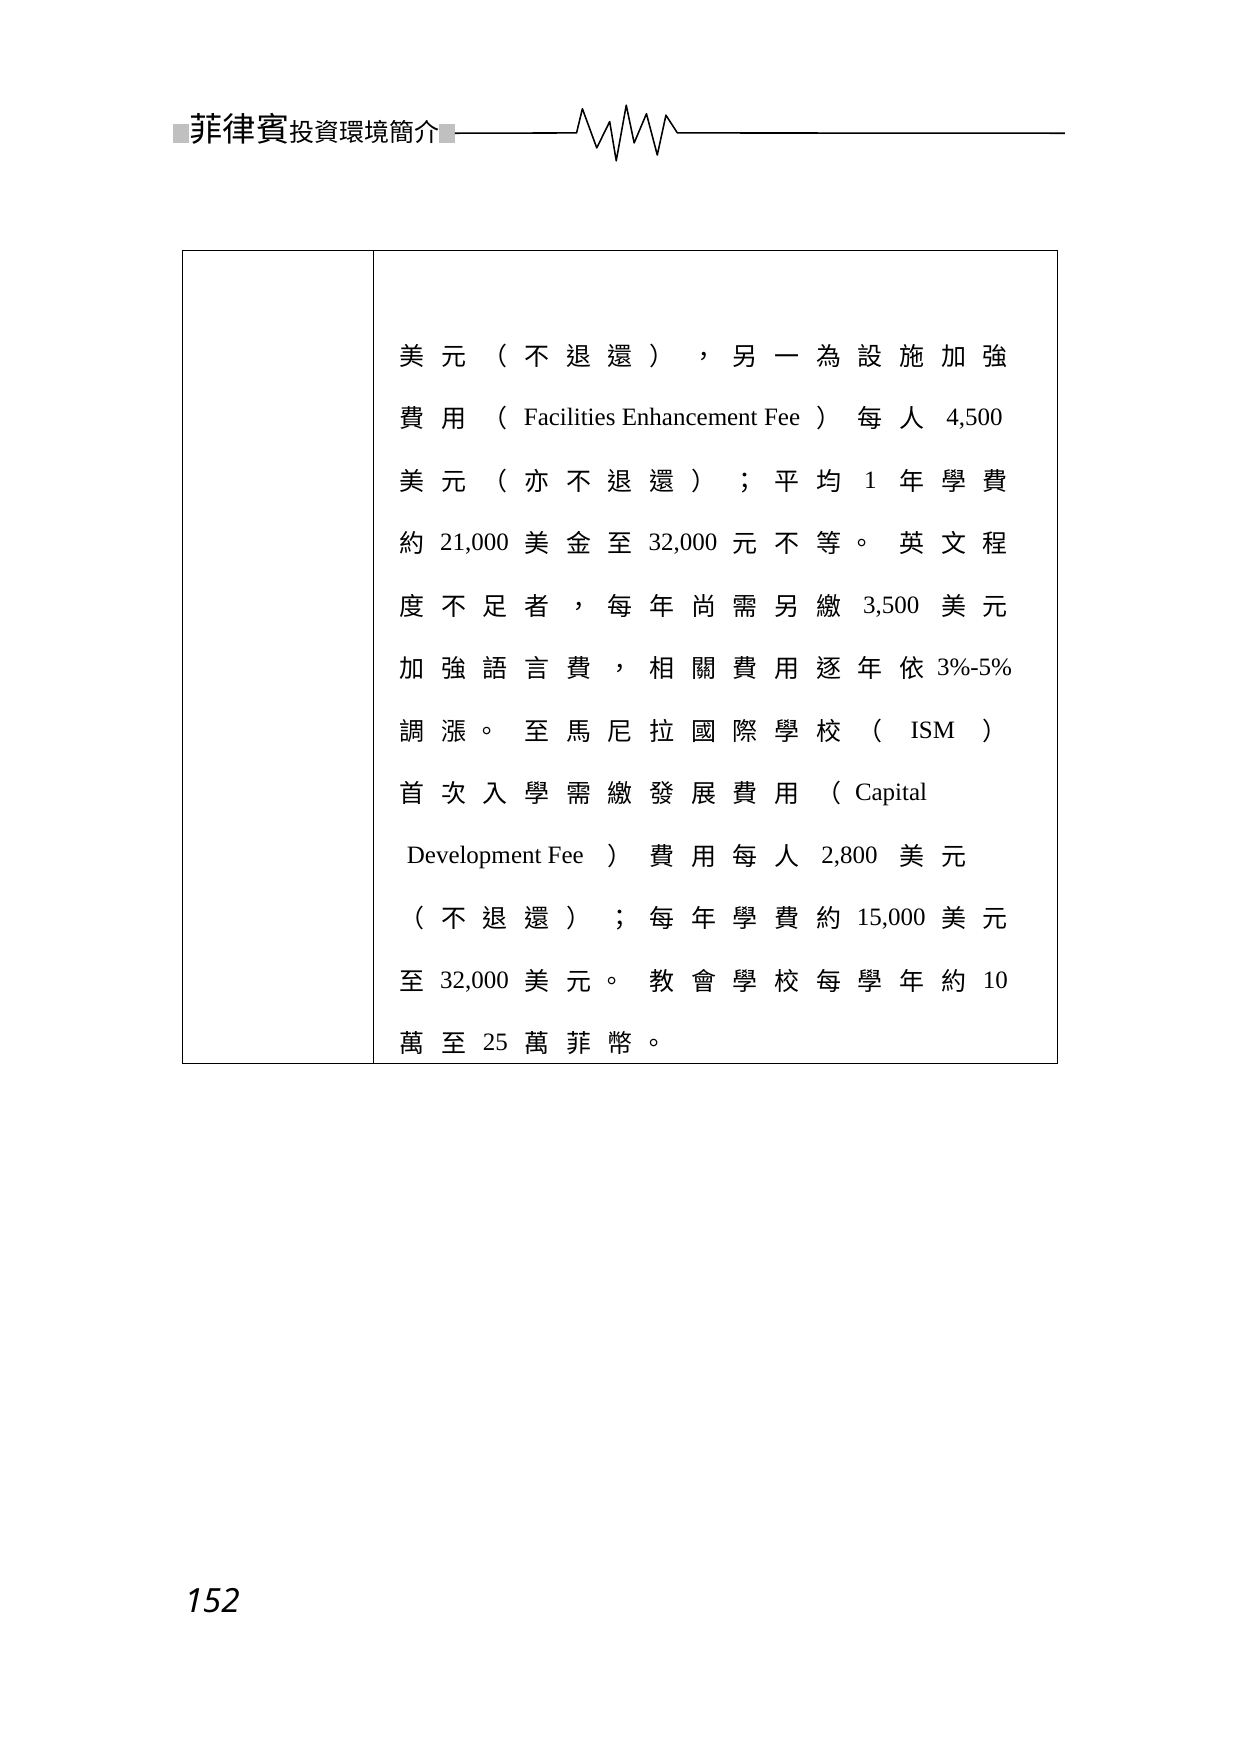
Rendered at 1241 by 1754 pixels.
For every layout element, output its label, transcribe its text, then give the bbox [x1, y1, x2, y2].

table_cell [183, 251, 373, 1063]
table_cell 美元（不退還），另一為設施加強費用（Facilities Enhancement Fee）每人4,500美元（亦不退還）；平均1年學費約21,000美金至32,000元不等。英文程度不足者，每年尚需另繳3,500美元加強語言費，相關費用逐年依3%-5%調漲。至馬尼拉國際學校（ISM）首次入學需繳發展費用（Capital Development Fee）費用每人2,800美元（不退還）；每年學費約15,000美元至32,000美元。教會學校每學年約10萬至25萬菲幣。 [374, 251, 1057, 1063]
